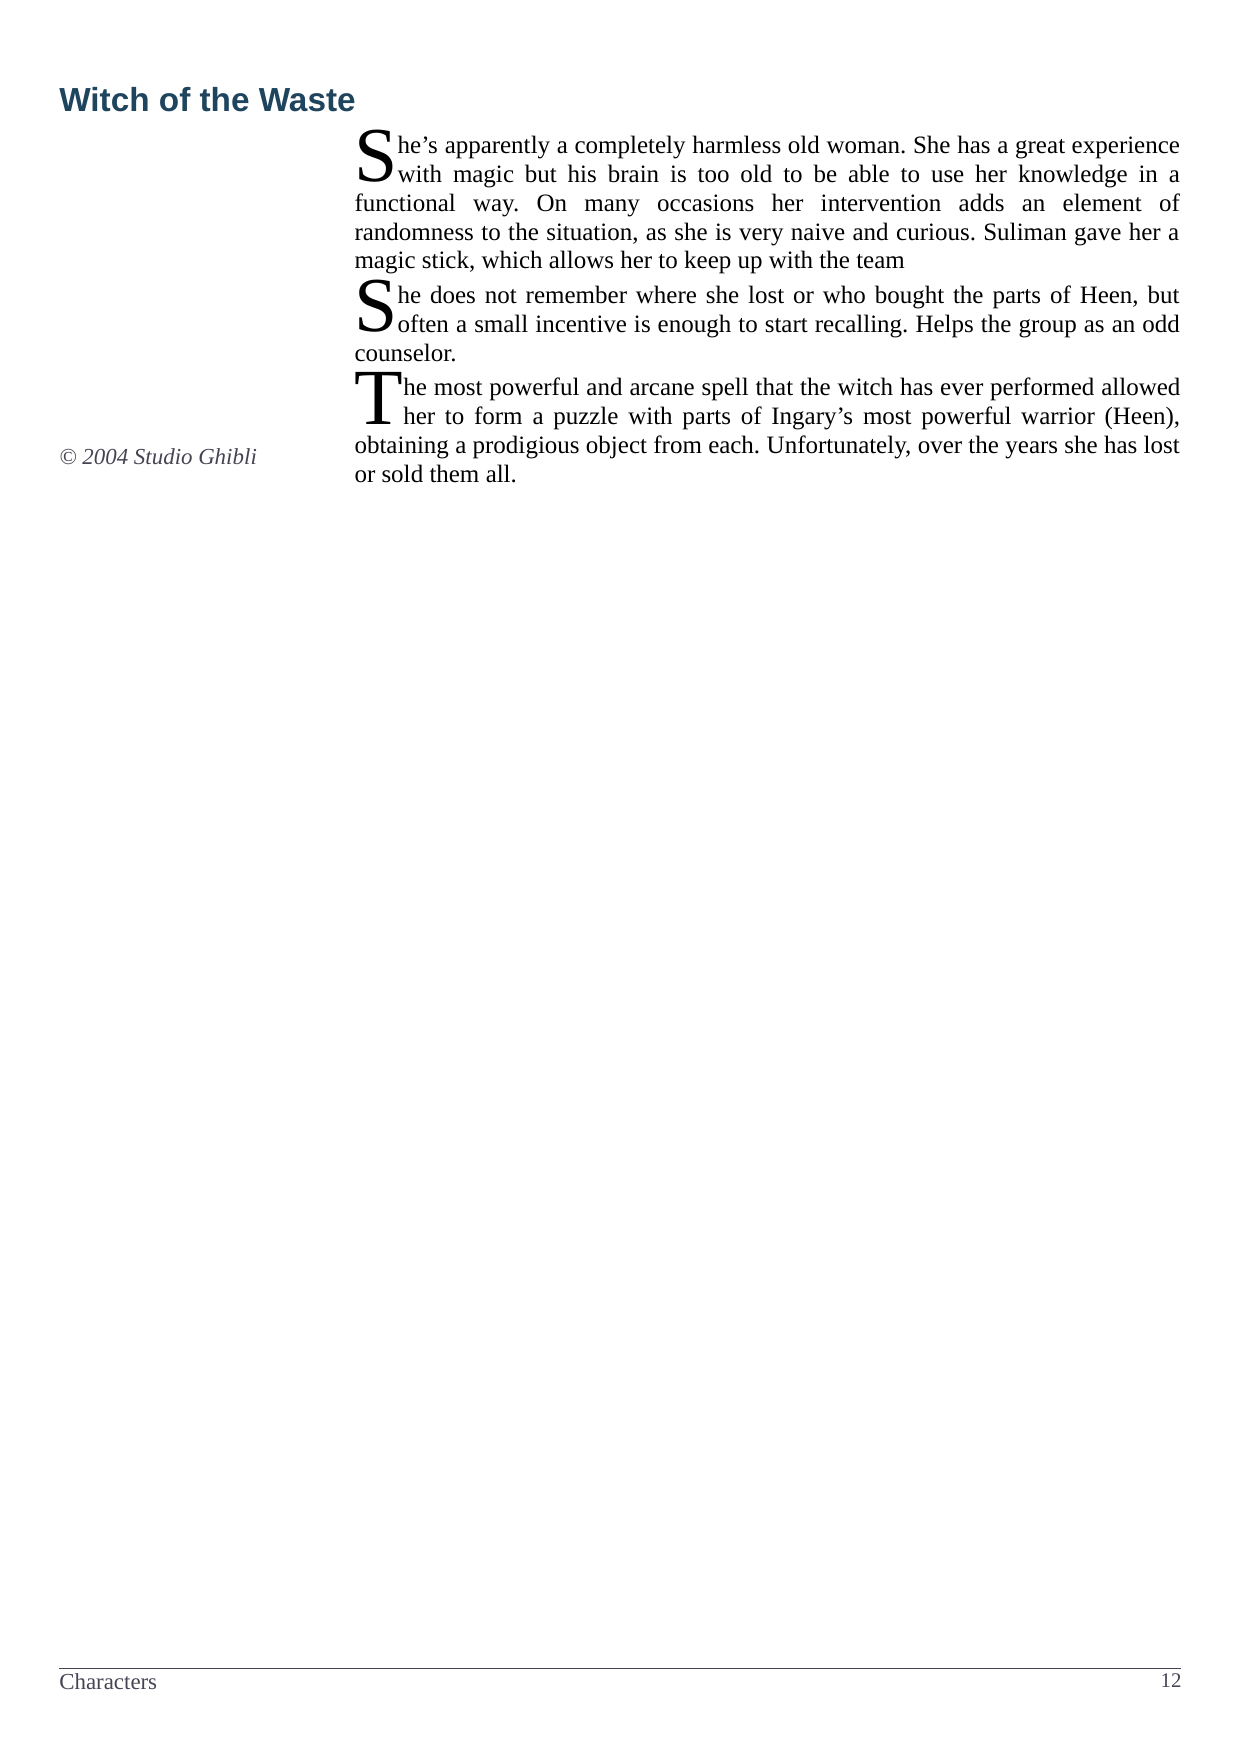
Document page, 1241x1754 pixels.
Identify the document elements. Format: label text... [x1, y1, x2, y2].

text The most powerful and arcane spell that the witch has ever performed allowed her to form a puzzle with parts of Ingary’s most powerful warrior (Heen), obtaining a prodigious object from each. Unfortunately, over the years she has lost or sold them all. [59, 372, 1181, 487]
text She does not remember where she lost or who bought the parts of Heen, but often a small incentive is enough to start recalling. Helps the group as an odd counselor. [354, 280, 1181, 366]
text She’s apparently a completely harmless old woman. She has a great experience with magic but his brain is too old to be able to use her knowledge in a functional way. On many occasions her intervention adds an element of randomness to the situation, as she is very naive and curious. Suliman gave her a magic stick, which allows her to keep up with the team [59, 131, 1181, 274]
text © 2004 Studio Ghibli [59, 143, 354, 470]
subtitle Witch of the Waste [59, 80, 1181, 118]
